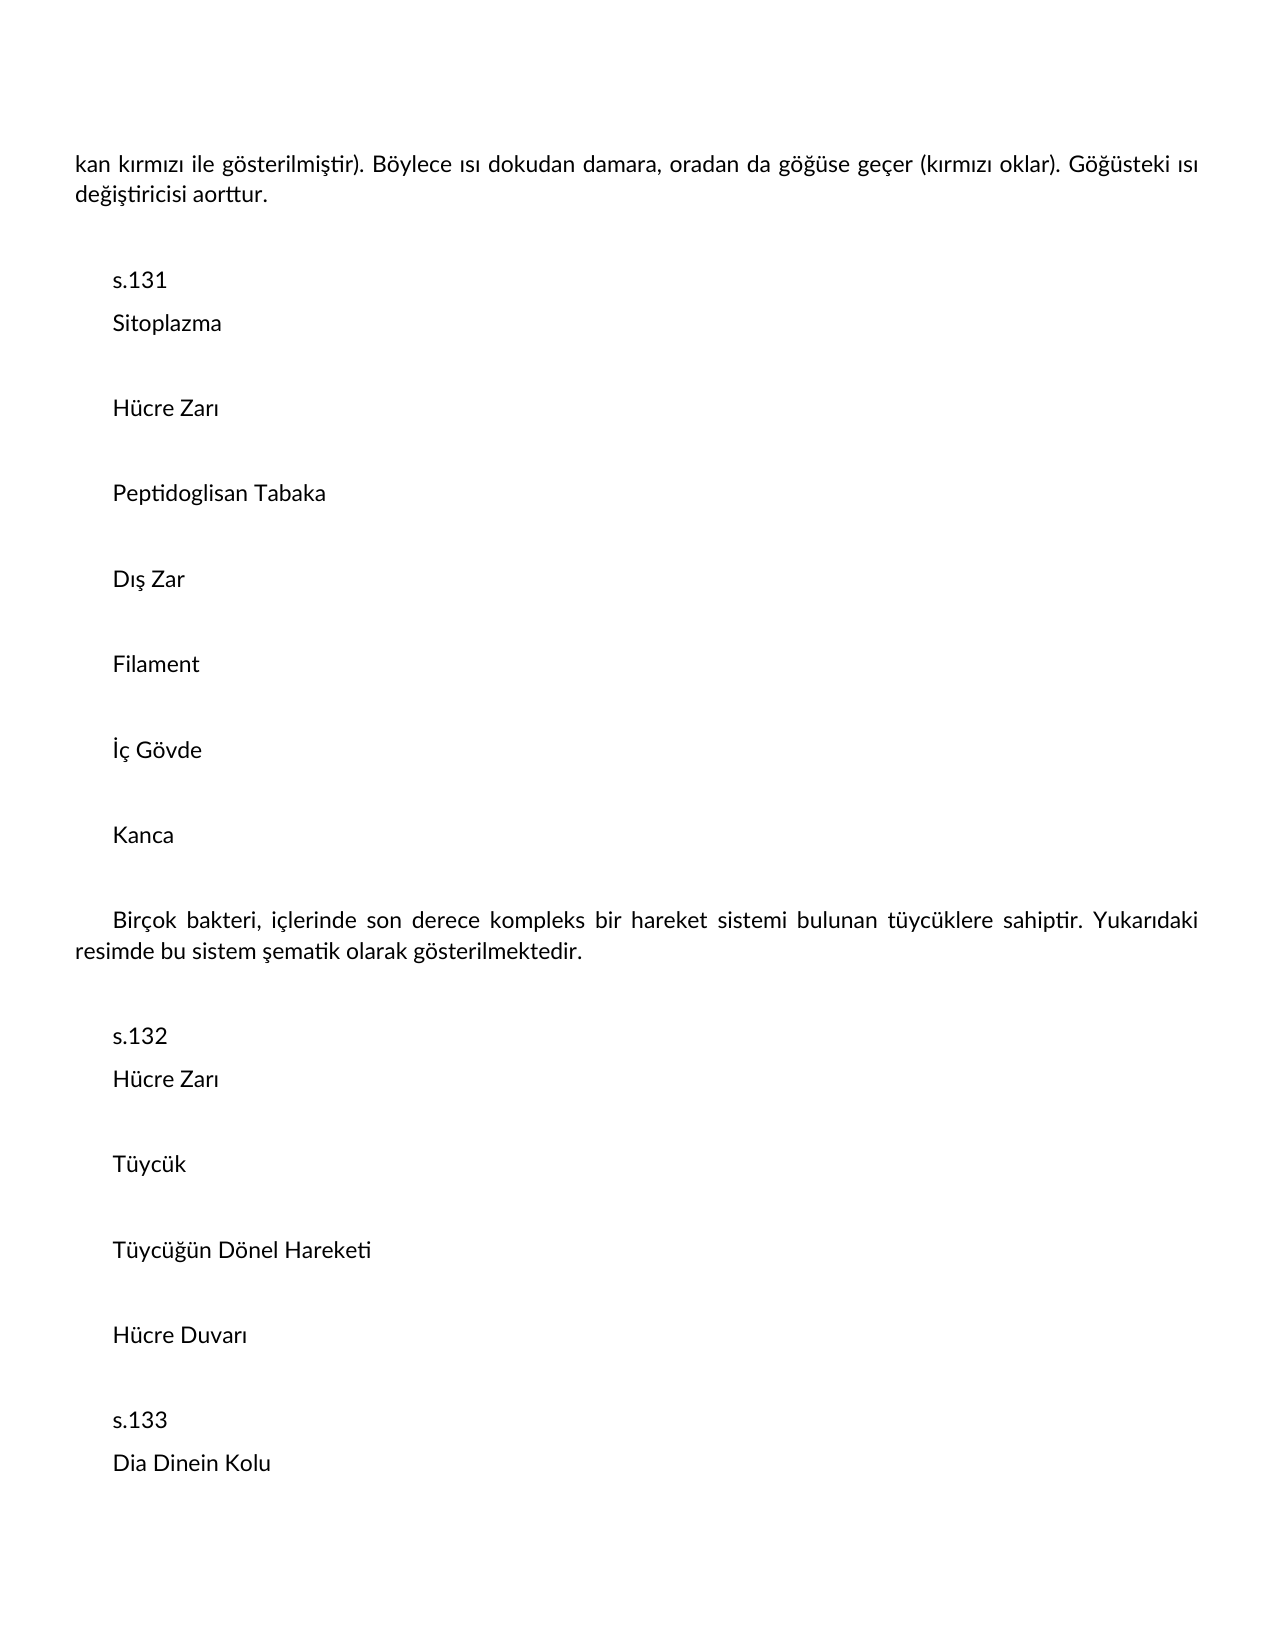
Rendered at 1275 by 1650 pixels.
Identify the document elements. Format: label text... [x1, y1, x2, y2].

text Kanca [75, 821, 1200, 848]
text s.133 [75, 1406, 1200, 1434]
text Hücre Zarı [75, 394, 1200, 421]
text Birçok bakteri, içlerinde son derece kompleks bir hareket sistemi bulunan tüycüklere sahiptir. Yukarıdaki resimde bu sistem şematik olarak gösterilmektedir. [75, 906, 1200, 964]
text Hücre Duvarı [75, 1321, 1200, 1348]
text Sitoplazma [75, 308, 1200, 336]
text kan kırmızı ile gösterilmiştir). Böylece ısı dokudan damara, oradan da göğüse geçer (kırmızı oklar). Göğüsteki ısı değiştiricisi aorttur. [75, 150, 1200, 208]
text Tüycük [75, 1150, 1200, 1177]
text Peptidoglisan Tabaka [75, 479, 1200, 507]
text s.131 [75, 266, 1200, 293]
text İç Gövde [75, 735, 1200, 763]
text Filament [75, 650, 1200, 677]
text Dia Dinein Kolu [75, 1449, 1200, 1476]
text Tüycüğün Dönel Hareketi [75, 1235, 1200, 1263]
text Dış Zar [75, 564, 1200, 592]
text Hücre Zarı [75, 1064, 1200, 1092]
text s.132 [75, 1022, 1200, 1049]
